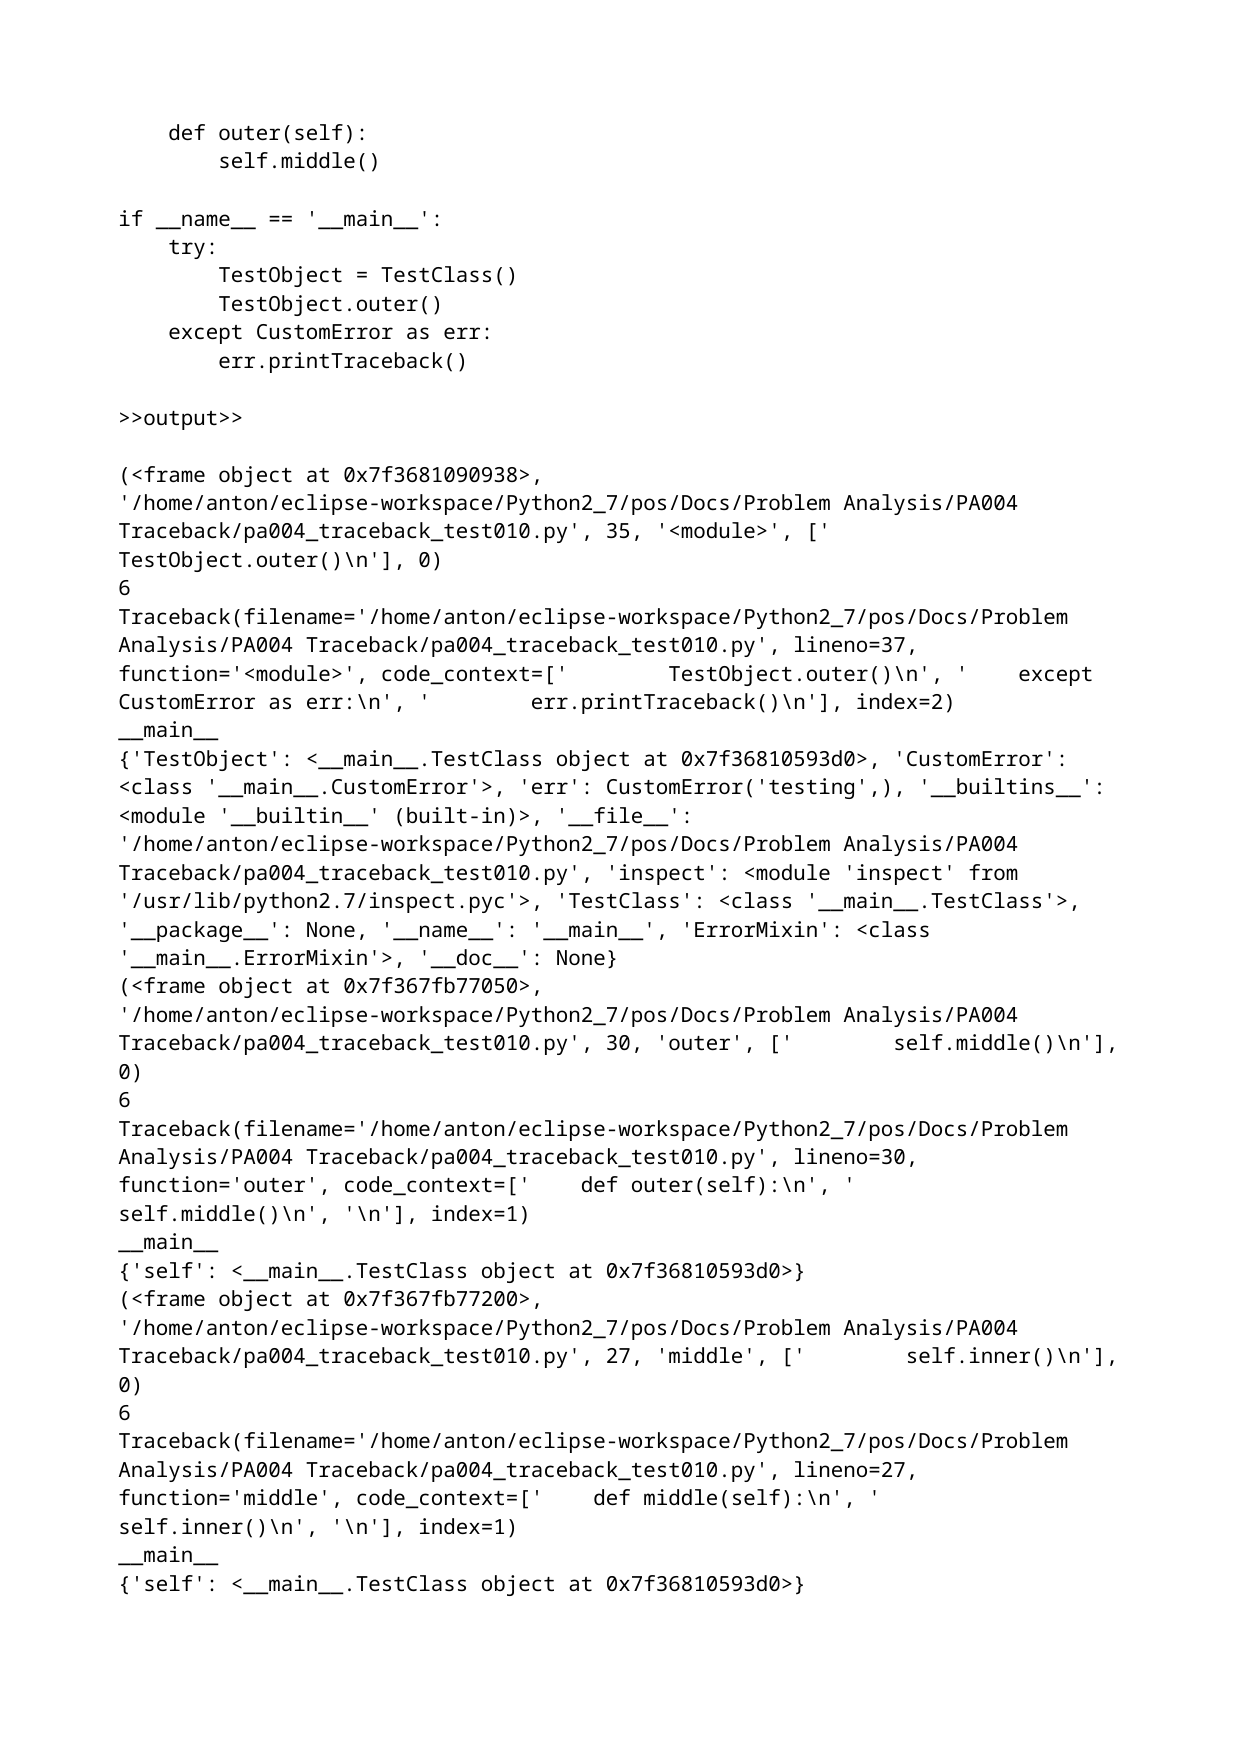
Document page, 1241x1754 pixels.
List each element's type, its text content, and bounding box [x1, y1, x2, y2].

text Traceback(filename='/home/anton/eclipse-workspace/Python2_7/pos/Docs/Problem Analysis/PA004 Traceback/pa004_traceback_test010.py', lineno=37, function='<module>', code_context=[' TestObject.outer()\n', ' except CustomError as err:\n', ' err.printTraceback()\n'], index=2) [118, 602, 1122, 716]
text {'self': <__main__.TestClass object at 0x7f36810593d0>} [118, 1256, 1122, 1284]
text __main__ [118, 716, 1122, 744]
text def outer(self): [118, 118, 1122, 147]
text {'TestObject': <__main__.TestClass object at 0x7f36810593d0>, 'CustomError': <class '__main__.CustomError'>, 'err': CustomError('testing',), '__builtins__': <module '__builtin__' (built-in)>, '__file__': '/home/anton/eclipse-workspace/Python2_7/pos/Docs/Problem Analysis/PA004 Traceback/pa004_traceback_test010.py', 'inspect': <module 'inspect' from '/usr/lib/python2.7/inspect.pyc'>, 'TestClass': <class '__main__.TestClass'>, '__package__': None, '__name__': '__main__', 'ErrorMixin': <class '__main__.ErrorMixin'>, '__doc__': None} [118, 744, 1122, 972]
text __main__ [118, 1540, 1122, 1569]
text try: [118, 232, 1122, 261]
text (<frame object at 0x7f3681090938>, '/home/anton/eclipse-workspace/Python2_7/pos/Docs/Problem Analysis/PA004 Traceback/pa004_traceback_test010.py', 35, '<module>', [' TestObject.outer()\n'], 0) [118, 460, 1122, 573]
text {'self': <__main__.TestClass object at 0x7f36810593d0>} [118, 1569, 1122, 1597]
text except CustomError as err: [118, 317, 1122, 346]
text TestObject = TestClass() [118, 261, 1122, 289]
text __main__ [118, 1227, 1122, 1256]
text (<frame object at 0x7f367fb77050>, '/home/anton/eclipse-workspace/Python2_7/pos/Docs/Problem Analysis/PA004 Traceback/pa004_traceback_test010.py', 30, 'outer', [' self.middle()\n'], 0) [118, 972, 1122, 1085]
text 6 [118, 1398, 1122, 1427]
text TestObject.outer() [118, 289, 1122, 317]
text Traceback(filename='/home/anton/eclipse-workspace/Python2_7/pos/Docs/Problem Analysis/PA004 Traceback/pa004_traceback_test010.py', lineno=27, function='middle', code_context=[' def middle(self):\n', ' self.inner()\n', '\n'], index=1) [118, 1427, 1122, 1540]
text Traceback(filename='/home/anton/eclipse-workspace/Python2_7/pos/Docs/Problem Analysis/PA004 Traceback/pa004_traceback_test010.py', lineno=30, function='outer', code_context=[' def outer(self):\n', ' self.middle()\n', '\n'], index=1) [118, 1114, 1122, 1227]
text if __name__ == '__main__': [118, 204, 1122, 232]
text 6 [118, 1085, 1122, 1114]
text err.printTraceback() [118, 346, 1122, 374]
text (<frame object at 0x7f367fb77200>, '/home/anton/eclipse-workspace/Python2_7/pos/Docs/Problem Analysis/PA004 Traceback/pa004_traceback_test010.py', 27, 'middle', [' self.inner()\n'], 0) [118, 1284, 1122, 1398]
text self.middle() [118, 147, 1122, 175]
text 6 [118, 573, 1122, 602]
text >>output>> [118, 403, 1122, 431]
